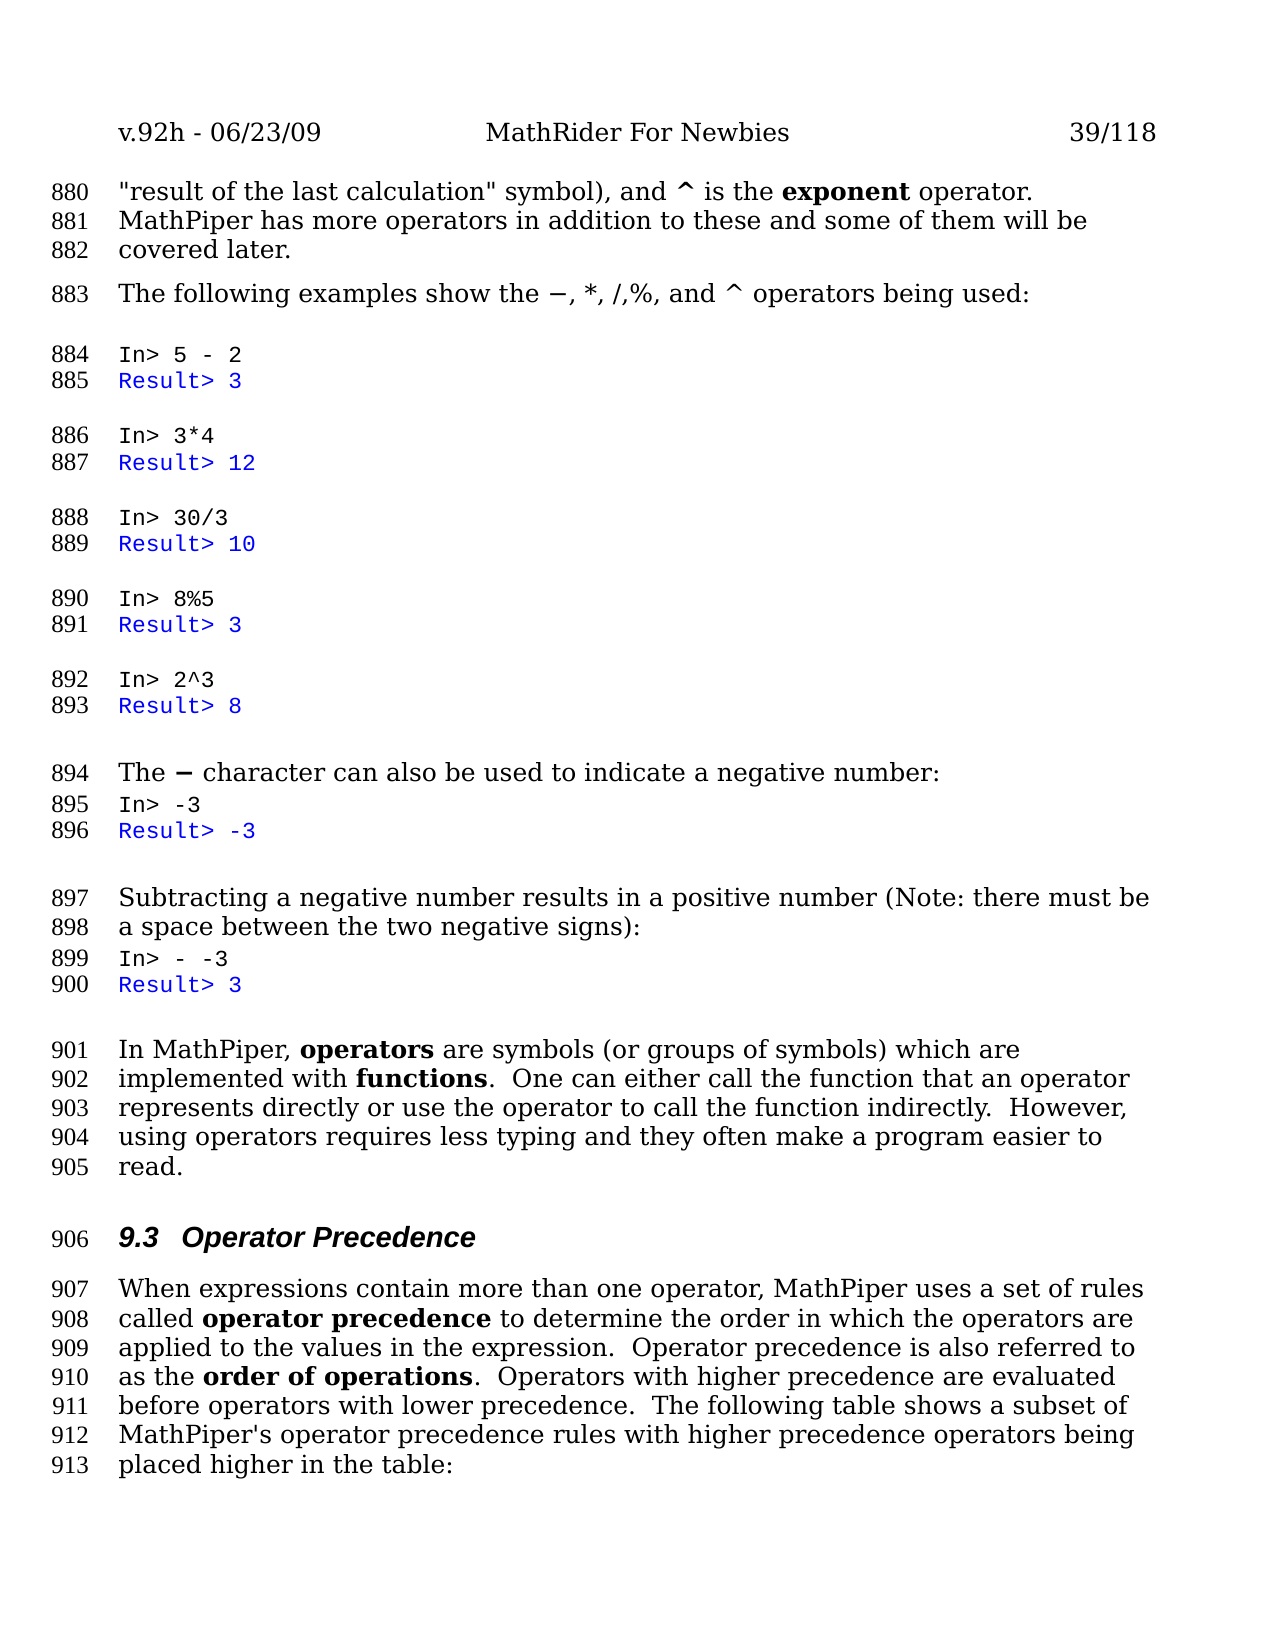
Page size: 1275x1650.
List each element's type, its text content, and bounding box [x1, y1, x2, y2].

text Subtracting a negative number results in a positive number (Note: there must be a space between the two negative signs): [118, 883, 1157, 942]
text Result> 3 [118, 613, 1157, 639]
text In> -3 [118, 793, 1157, 819]
text In> 5 - 2 [118, 344, 1157, 370]
subtitle Operator Precedence [118, 1220, 1157, 1253]
text In> - -3 [118, 948, 1157, 974]
text Result> 3 [118, 974, 1157, 1000]
text In> 2^3 [118, 668, 1157, 694]
text In> 3*4 [118, 425, 1157, 451]
text The following examples show the −, *, /,%, and ^ operators being used: [118, 279, 1157, 309]
text Result> 3 [118, 370, 1157, 396]
text In> 30/3 [118, 506, 1157, 532]
text Result> 10 [118, 532, 1157, 558]
text In> 8%5 [118, 587, 1157, 613]
text When expressions contain more than one operator, MathPiper uses a set of rules called operator precedence to determine the order in which the operators are applied to the values in the expression. Operator precedence is also referred to as the order of operations. Operators with higher precedence are evaluated before operators with lower precedence. The following table shows a subset of MathPiper's operator precedence rules with higher precedence operators being placed higher in the table: [118, 1274, 1157, 1479]
text In MathPiper, operators are symbols (or groups of symbols) which are implemented with functions. One can either call the function that an operator represents directly or use the operator to call the function indirectly. However, using operators requires less typing and they often make a program easier to read. [118, 1034, 1157, 1181]
text Result> 8 [118, 694, 1157, 720]
text "result of the last calculation" symbol), and ^ is the exponent operator. MathPiper has more operators in addition to these and some of them will be covered later. [118, 177, 1157, 264]
text Result> 12 [118, 451, 1157, 477]
text Result> -3 [118, 819, 1157, 845]
text The − character can also be used to indicate a negative number: [118, 758, 1157, 787]
